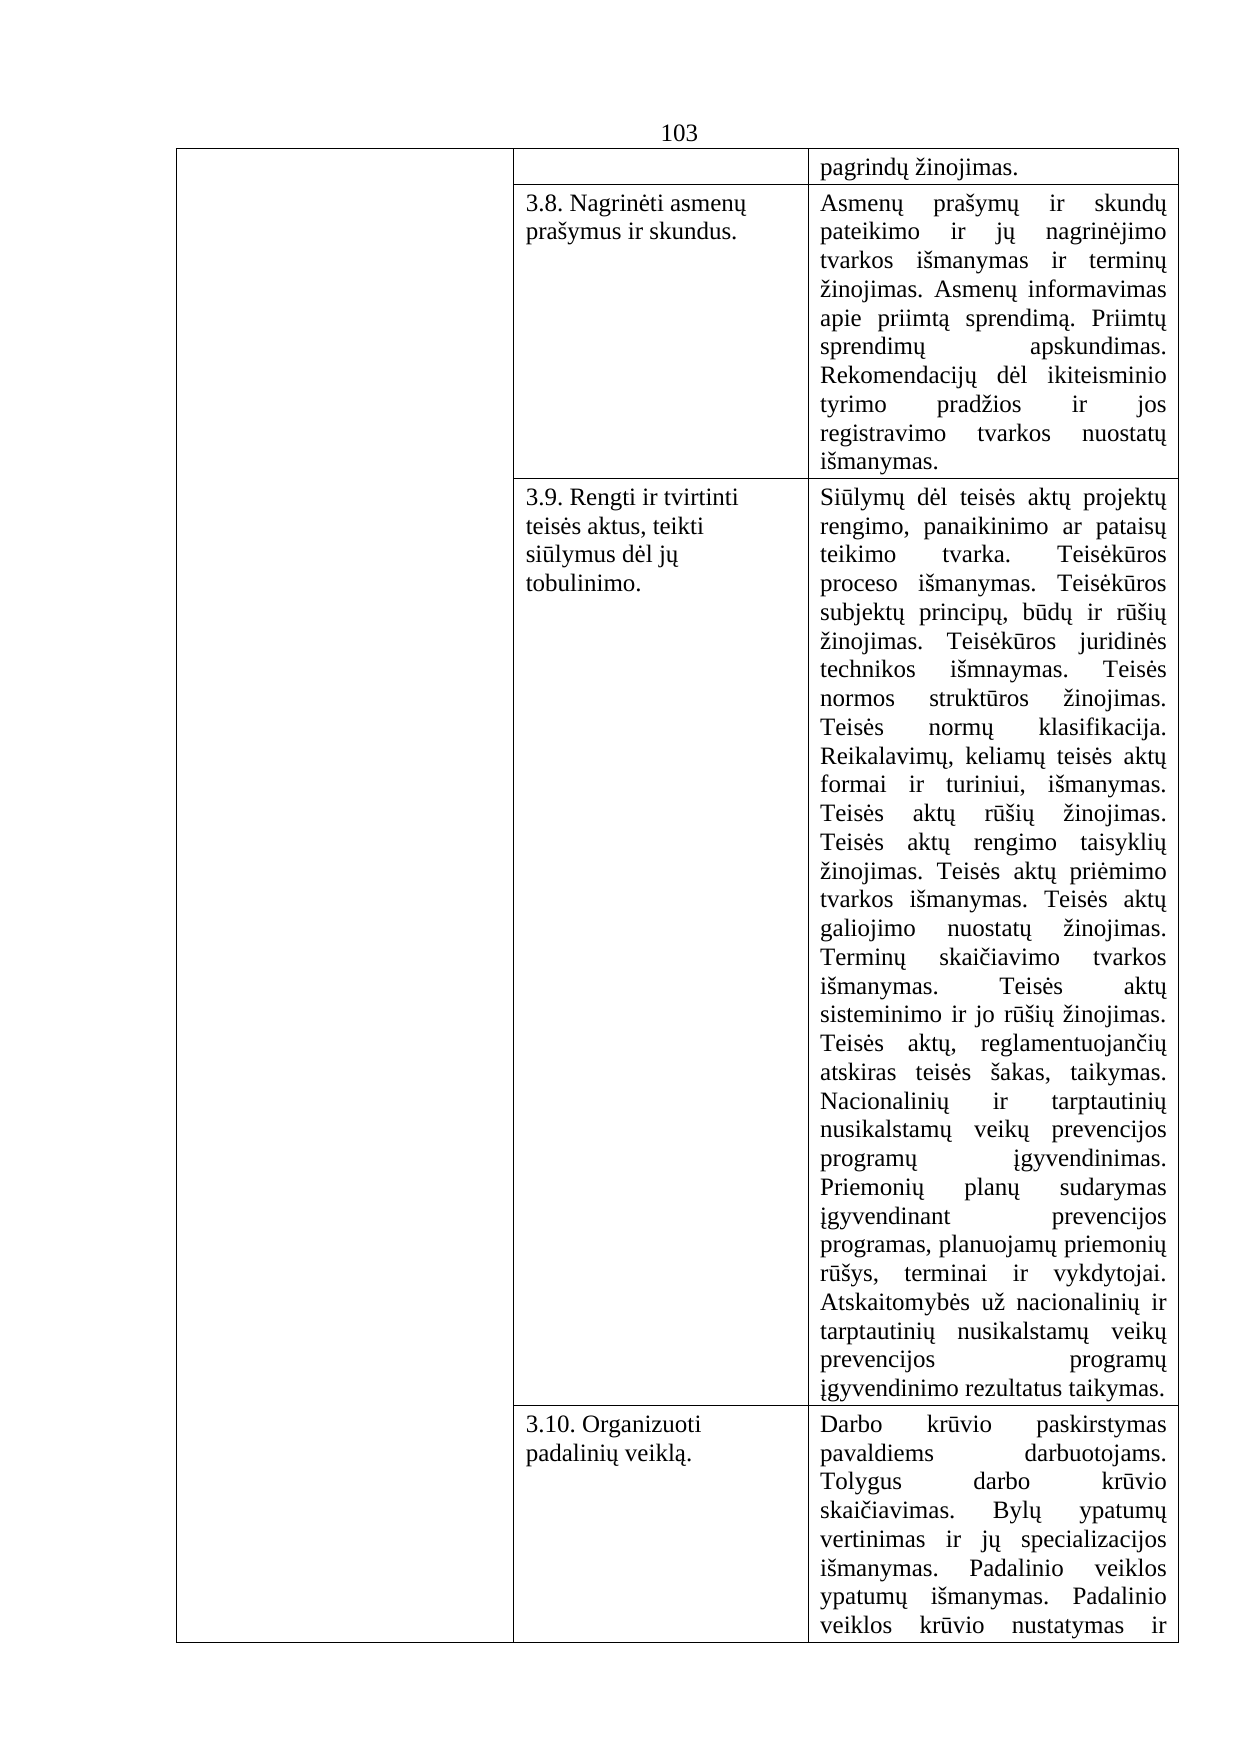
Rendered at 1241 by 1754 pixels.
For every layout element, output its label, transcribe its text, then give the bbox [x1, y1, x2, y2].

table_cell pagrindų žinojimas. [809, 149, 1178, 184]
table_cell 3.8. Nagrinėti asmenų prašymus ir skundus. [514, 185, 808, 478]
table_cell 3.10. Organizuoti padalinių veiklą. [514, 1406, 808, 1642]
table_cell Siūlymų dėl teisės aktų projektų rengimo, panaikinimo ar pataisų teikimo tvarka. Teisėkūros proceso išmanymas. Teisėkūros subjektų principų, būdų ir rūšių žinojimas. Teisėkūros juridinės technikos išmnaymas. Teisės normos struktūros žinojimas. Teisės normų klasifikacija. Reikalavimų, keliamų teisės aktų formai ir turiniui, išmanymas. Teisės aktų rūšių žinojimas. Teisės aktų rengimo taisyklių žinojimas. Teisės aktų priėmimo tvarkos išmanymas. Teisės aktų galiojimo nuostatų žinojimas. Terminų skaičiavimo tvarkos išmanymas. Teisės aktų sisteminimo ir jo rūšių žinojimas. Teisės aktų, reglamentuojančių atskiras teisės šakas, taikymas. Nacionalinių ir tarptautinių nusikalstamų veikų prevencijos programų įgyvendinimas. Priemonių planų sudarymas įgyvendinant prevencijos programas, planuojamų priemonių rūšys, terminai ir vykdytojai. Atskaitomybės už nacionalinių ir tarptautinių nusikalstamų veikų prevencijos programų įgyvendinimo rezultatus taikymas. [809, 479, 1178, 1405]
table_cell Darbo krūvio paskirstymas pavaldiems darbuotojams. Tolygus darbo krūvio skaičiavimas. Bylų ypatumų vertinimas ir jų specializacijos išmanymas. Padalinio veiklos ypatumų išmanymas. Padalinio veiklos krūvio nustatymas ir [809, 1406, 1178, 1642]
table_cell Asmenų prašymų ir skundų pateikimo ir jų nagrinėjimo tvarkos išmanymas ir terminų žinojimas. Asmenų informavimas apie priimtą sprendimą. Priimtų sprendimų apskundimas. Rekomendacijų dėl ikiteisminio tyrimo pradžios ir jos registravimo tvarkos nuostatų išmanymas. [809, 185, 1178, 478]
table_cell 3.9. Rengti ir tvirtinti teisės aktus, teikti siūlymus dėl jų tobulinimo. [514, 479, 808, 1405]
table_cell [177, 149, 513, 1642]
table_cell [514, 149, 808, 184]
